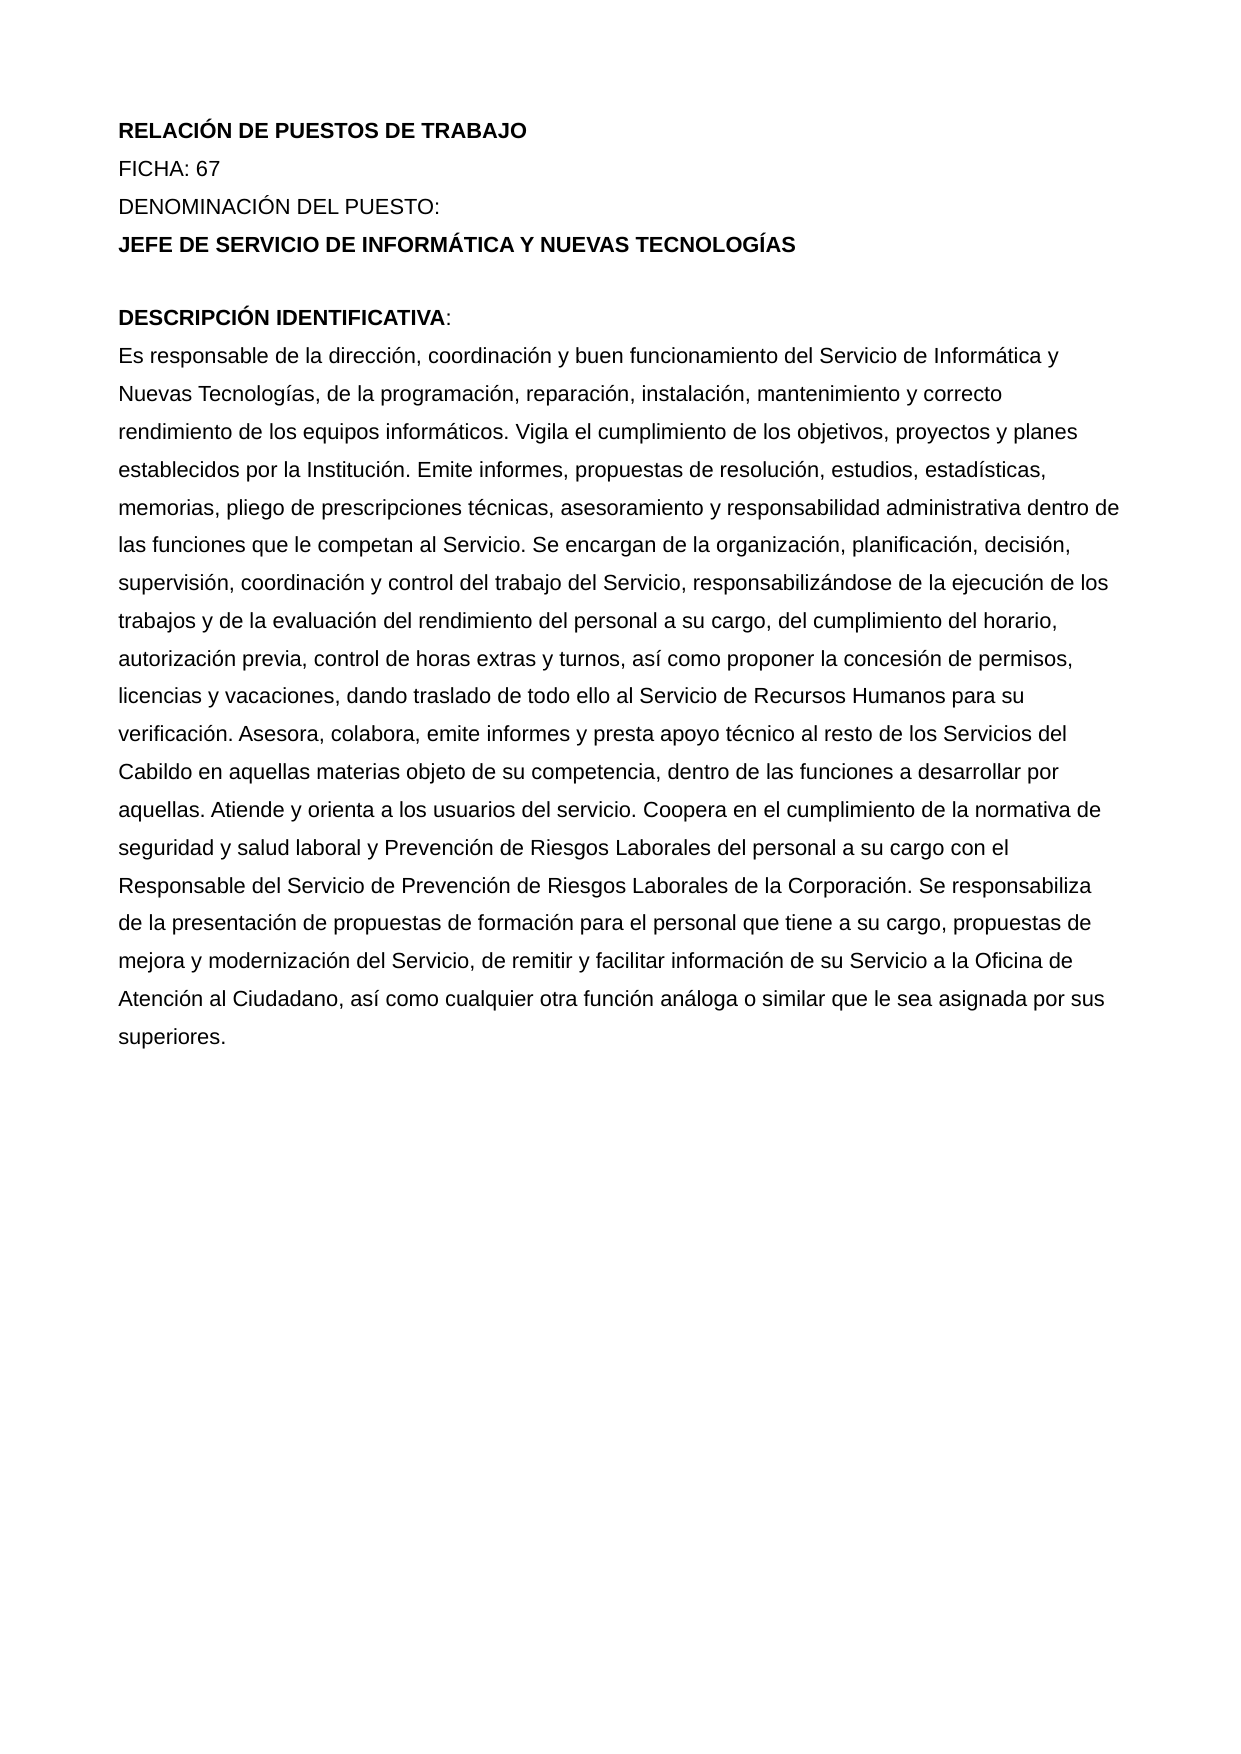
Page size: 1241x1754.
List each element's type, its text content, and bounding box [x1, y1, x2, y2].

text DENOMINACIÓN DEL PUESTO: [118, 194, 1122, 219]
text JEFE DE SERVICIO DE INFORMÁTICA Y NUEVAS TECNOLOGÍAS [118, 232, 1122, 257]
text Es responsable de la dirección, coordinación y buen funcionamiento del Servicio de Informática y Nuevas Tecnologías, de la programación, reparación, instalación, mantenimiento y correcto rendimiento de los equipos informáticos. Vigila el cumplimiento de los objetivos, proyectos y planes establecidos por la Institución. Emite informes, propuestas de resolución, estudios, estadísticas, memorias, pliego de prescripciones técnicas, asesoramiento y responsabilidad administrativa dentro de las funciones que le competan al Servicio. Se encargan de la organización, planificación, decisión, supervisión, coordinación y control del trabajo del Servicio, responsabilizándose de la ejecución de los trabajos y de la evaluación del rendimiento del personal a su cargo, del cumplimiento del horario, autorización previa, control de horas extras y turnos, así como proponer la concesión de permisos, licencias y vacaciones, dando traslado de todo ello al Servicio de Recursos Humanos para su verificación. Asesora, colabora, emite informes y presta apoyo técnico al resto de los Servicios del Cabildo en aquellas materias objeto de su competencia, dentro de las funciones a desarrollar por aquellas. Atiende y orienta a los usuarios del servicio. Coopera en el cumplimiento de la normativa de seguridad y salud laboral y Prevención de Riesgos Laborales del personal a su cargo con el Responsable del Servicio de Prevención de Riesgos Laborales de la Corporación. Se responsabiliza de la presentación de propuestas de formación para el personal que tiene a su cargo, propuestas de mejora y modernización del Servicio, de remitir y facilitar información de su Servicio a la Oficina de Atención al Ciudadano, así como cualquier otra función análoga o similar que le sea asignada por sus superiores. [118, 343, 1122, 1049]
text FICHA: 67 [118, 156, 1122, 181]
text RELACIÓN DE PUESTOS DE TRABAJO [118, 118, 1122, 143]
text DESCRIPCIÓN IDENTIFICATIVA: [118, 305, 1122, 331]
